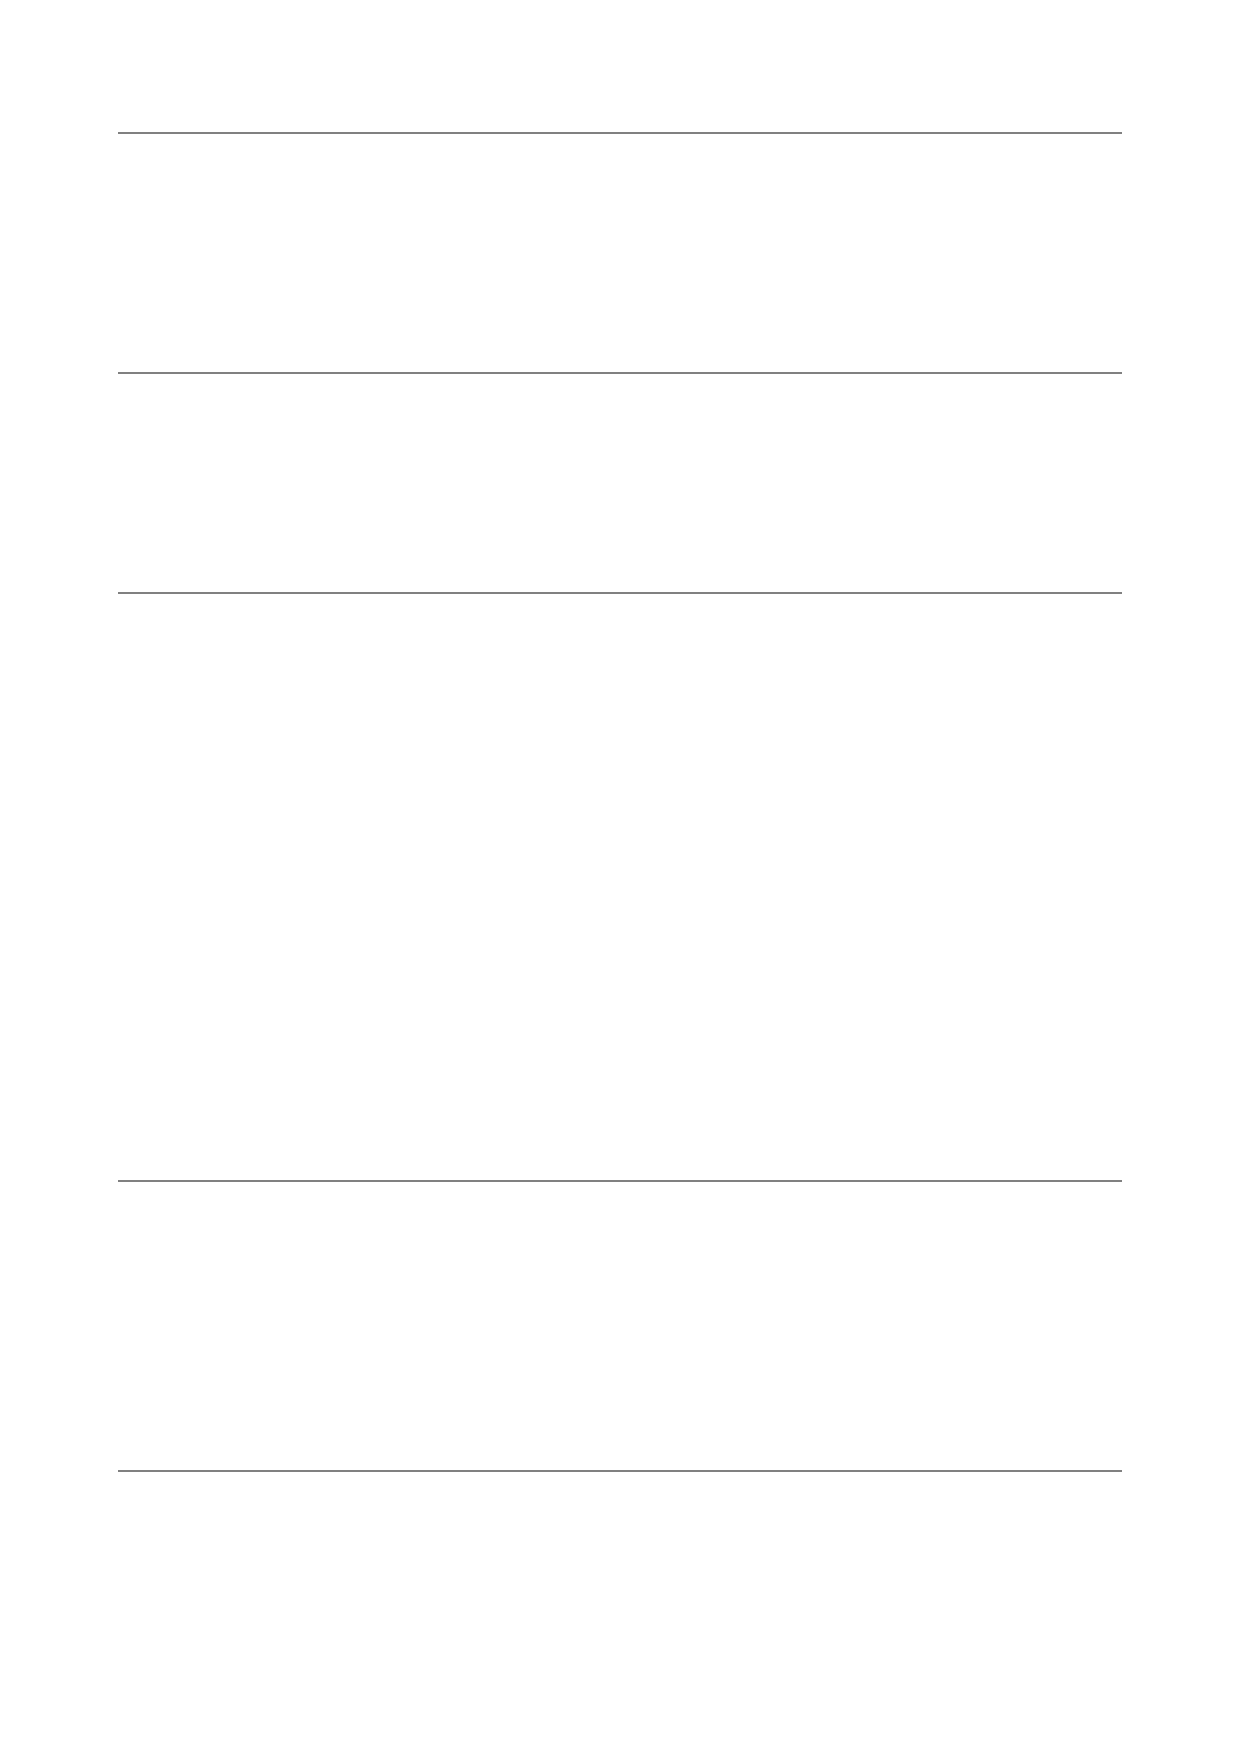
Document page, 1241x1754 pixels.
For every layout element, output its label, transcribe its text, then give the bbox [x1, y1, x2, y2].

text Потому что в JavaScript каждая функция — это объект специального типа Function. [118, 1305, 1122, 1334]
text {}. __proto__ === Object.prototype [118, 501, 1122, 525]
text Object.prototype.__proto__ === null [118, 305, 1122, 328]
text Object.prototype.__proto__ === null [118, 525, 1122, 548]
text Этот код: [118, 899, 1122, 928]
text function someFunc(){} [118, 947, 1122, 970]
subtitle 📌 Для сравнения: у обычного объекта {} [118, 427, 1122, 489]
text выведет: [118, 1023, 1122, 1052]
text И её прототип (__proto__) всегда указывает на: [118, 1353, 1122, 1384]
subtitle 🔍 Почему так? [118, 1235, 1122, 1293]
text Function.prototype [118, 1403, 1122, 1427]
subtitle 📌 Цепочка прототипов выглядит так: [118, 1525, 1122, 1583]
subtitle ✔ Да, у функции есть “родитель” — Function.prototype [118, 732, 1122, 765]
text Function.prototype.__proto__ === Object.prototype [118, 281, 1122, 305]
subtitle 🏁 Итог [118, 647, 1122, 705]
subtitle ✅ Function.prototype [118, 1096, 1122, 1154]
subtitle ✔ В конце цепочки — null [118, 853, 1122, 887]
subtitle 🧠 Вся цепочка для функции [118, 187, 1122, 245]
subtitle ✔ А над ним — Object.prototype [118, 792, 1122, 826]
text console.log(someFunc.__proto__); [118, 970, 1122, 994]
text someFunc [118, 1595, 1122, 1619]
text User.__proto__ === Function.prototype [118, 257, 1122, 281]
